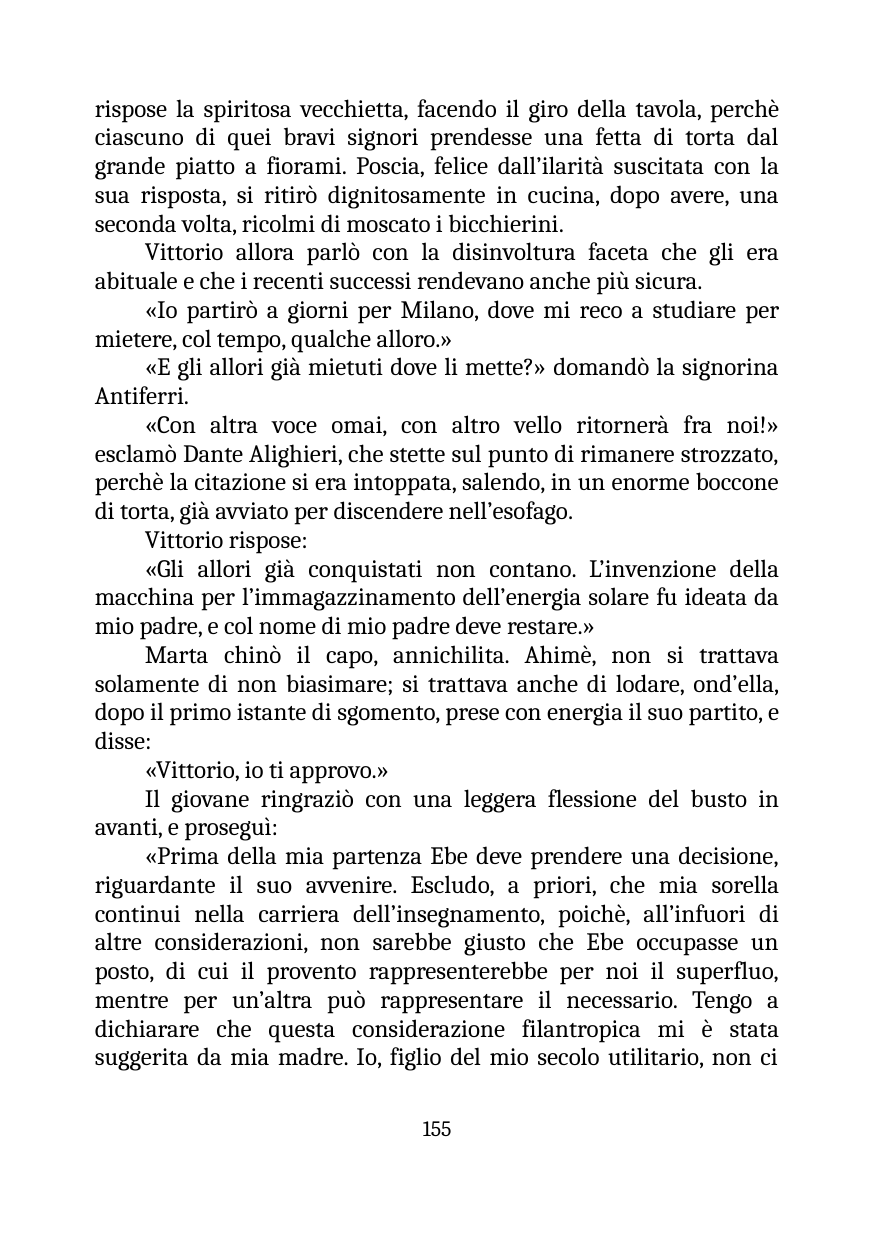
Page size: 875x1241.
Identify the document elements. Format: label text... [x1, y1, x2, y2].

text «Con altra voce omai, con altro vello ritornerà fra noi!» esclamò Dante Alighieri, che stette sul punto di rimanere strozzato, perchè la citazione si era intoppata, salendo, in un enorme boccone di torta, già avviato per discendere nell’esofago. [94, 411, 779, 526]
text rispose la spiritosa vecchietta, facendo il giro della tavola, perchè ciascuno di quei bravi signori prendesse una fetta di torta dal grande piatto a fiorami. Poscia, felice dall’ilarità suscitata con la sua risposta, si ritirò dignitosamente in cucina, dopo avere, una seconda volta, ricolmi di moscato i bicchierini. [94, 94, 779, 238]
text Marta chinò il capo, annichilita. Ahimè, non si trattava solamente di non biasimare; si trattava anche di lodare, ond’ella, dopo il primo istante di sgomento, prese con energia il suo partito, e disse: [94, 641, 779, 756]
text «Prima della mia partenza Ebe deve prendere una decisione, riguardante il suo avvenire. Escludo, a priori, che mia sorella continui nella carriera dell’insegnamento, poichè, all’infuori di altre considerazioni, non sarebbe giusto che Ebe occupasse un posto, di cui il provento rappresenterebbe per noi il superfluo, mentre per un’altra può rappresentare il necessario. Tengo a dichiarare che questa considerazione filantropica mi è stata suggerita da mia madre. Io, figlio del mio secolo utilitario, non ci [94, 842, 779, 1072]
text «Vittorio, io ti approvo.» [94, 756, 779, 784]
text «E gli allori già mietuti dove li mette?» domandò la signorina Antiferri. [94, 353, 779, 411]
text «Io partirò a giorni per Milano, dove mi reco a studiare per mietere, col tempo, qualche alloro.» [94, 296, 779, 353]
text «Gli allori già conquistati non contano. L’invenzione della macchina per l’immagazzinamento dell’energia solare fu ideata da mio padre, e col nome di mio padre deve restare.» [94, 554, 779, 641]
text Il giovane ringraziò con una leggera flessione del busto in avanti, e proseguì: [94, 784, 779, 842]
text Vittorio allora parlò con la disinvoltura faceta che gli era abituale e che i recenti successi rendevano anche più sicura. [94, 238, 779, 296]
text Vittorio rispose: [94, 526, 779, 554]
